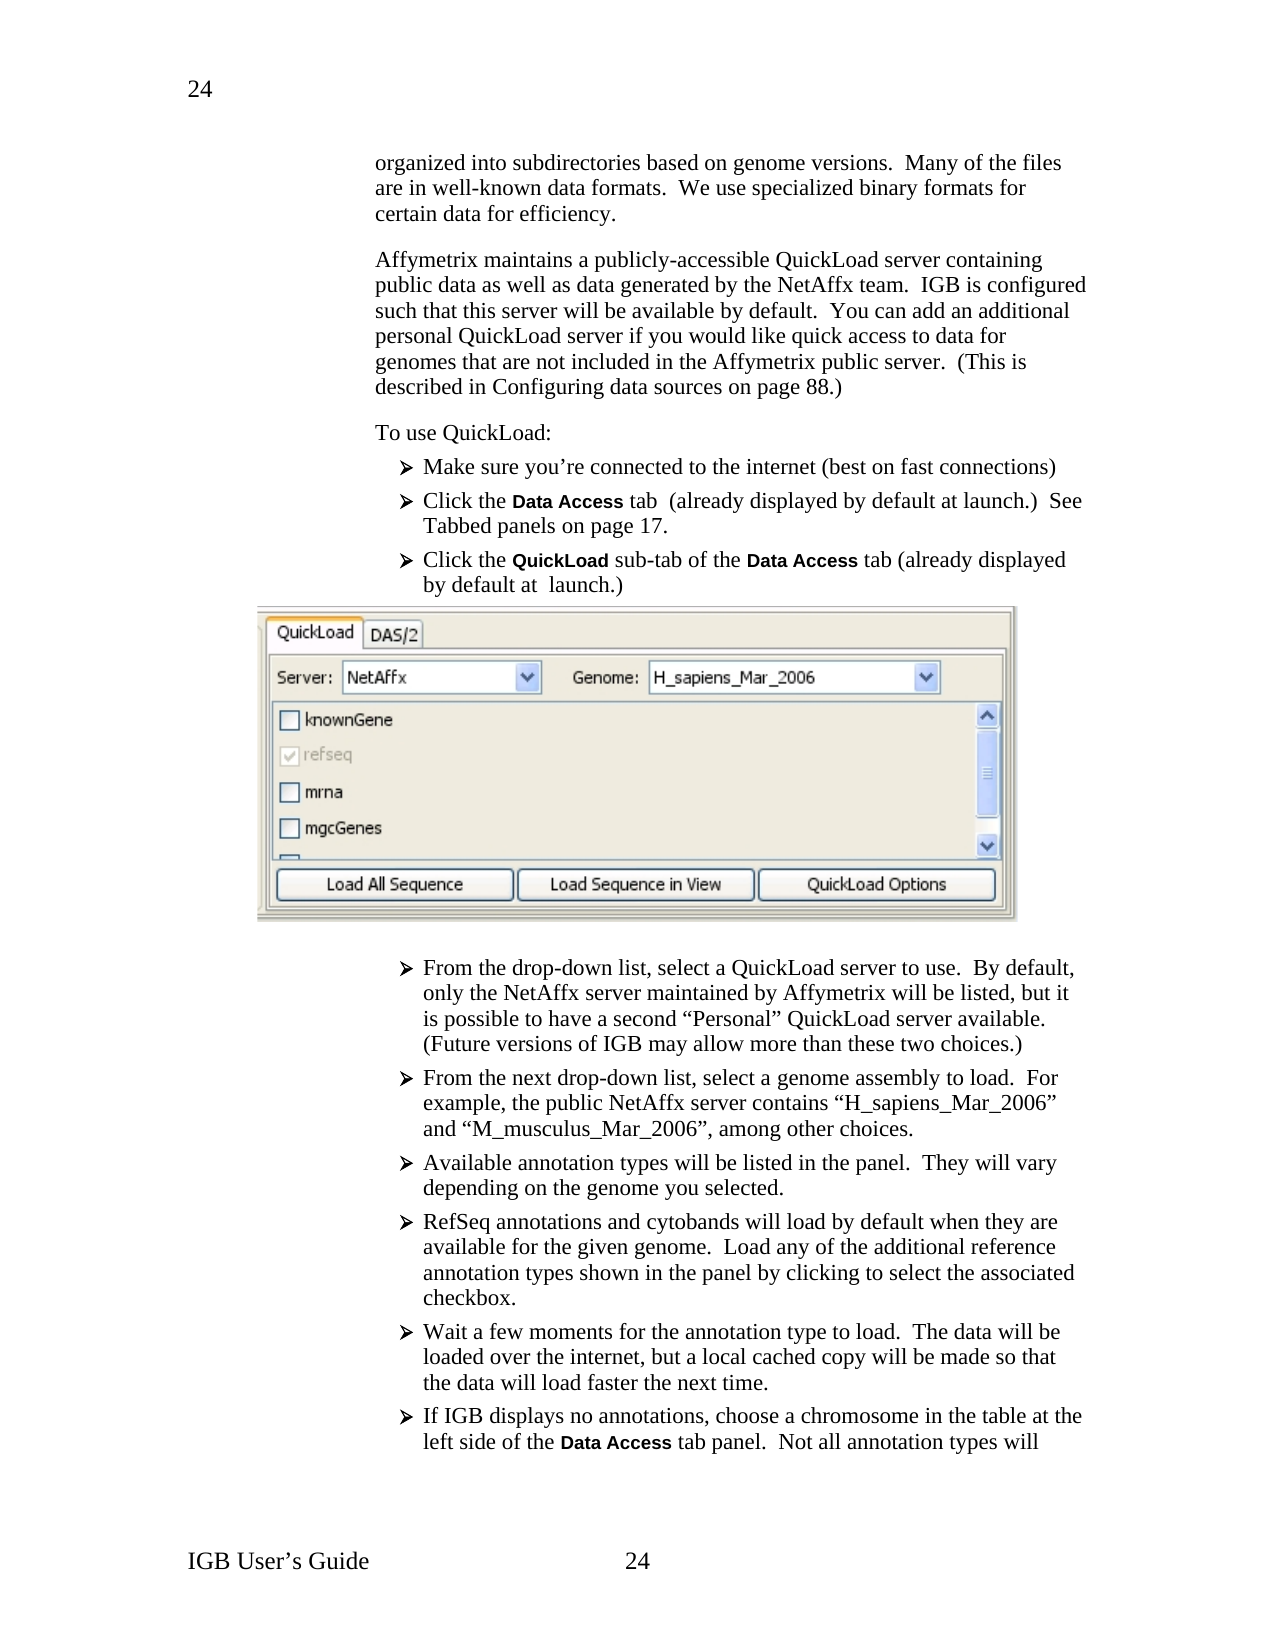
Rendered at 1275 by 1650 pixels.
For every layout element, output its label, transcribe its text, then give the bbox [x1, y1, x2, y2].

list RefSeq annotations and cytobands will load by default when they are available for the given genome. Load any of the additional reference annotation types shown in the panel by clicking to select the associated checkbox. [399, 1209, 1087, 1310]
list Wait a few moments for the annotation type to load. The data will be loaded over the internet, but a local cached copy will be made so that the data will load faster the next time. [399, 1319, 1087, 1395]
list Click the QuickLoad sub-tab of the Data Access tab (already displayed by default at launch.) [399, 547, 1087, 598]
list From the drop-down list, select a QuickLoad server to use. By default, only the NetAffx server maintained by Affymetrix will be listed, but it is possible to have a second “Personal” QuickLoad server available. (Future versions of IGB may allow more than these two choices.) [399, 955, 1087, 1057]
list Click the Data Access tab (already displayed by default at launch.) See Tabbed panels on page 16. [399, 488, 1087, 539]
text organized into subdirectories based on genome versions. Many of the files are in well-known data formats. We use specialized binary formats for certain data for efficiency. [375, 150, 1087, 226]
picture [257, 606, 1018, 922]
text To use QuickLoad: [375, 420, 1087, 446]
text Affymetrix maintains a publicly-accessible QuickLoad server containing public data as well as data generated by the NetAffx team. IGB is configured such that this server will be available by default. You can add an additional personal QuickLoad server if you would like quick access to data for genomes that are not included in the Affymetrix public server. (This is described in Configuring data sources on page 85.) [375, 247, 1087, 399]
list If IGB displays no annotations, choose a chromosome in the table at the left side of the Data Access tab panel. Not all annotation types will [399, 1403, 1087, 1454]
list From the next drop-down list, select a genome assembly to load. For example, the public NetAffx server contains “H_sapiens_Mar_2006” and “M_musculus_Mar_2006”, among other choices. [399, 1065, 1087, 1141]
list Make sure you’re connected to the internet (best on fast connections) [399, 454, 1087, 479]
list Available annotation types will be listed in the panel. They will vary depending on the genome you selected. [399, 1149, 1087, 1200]
